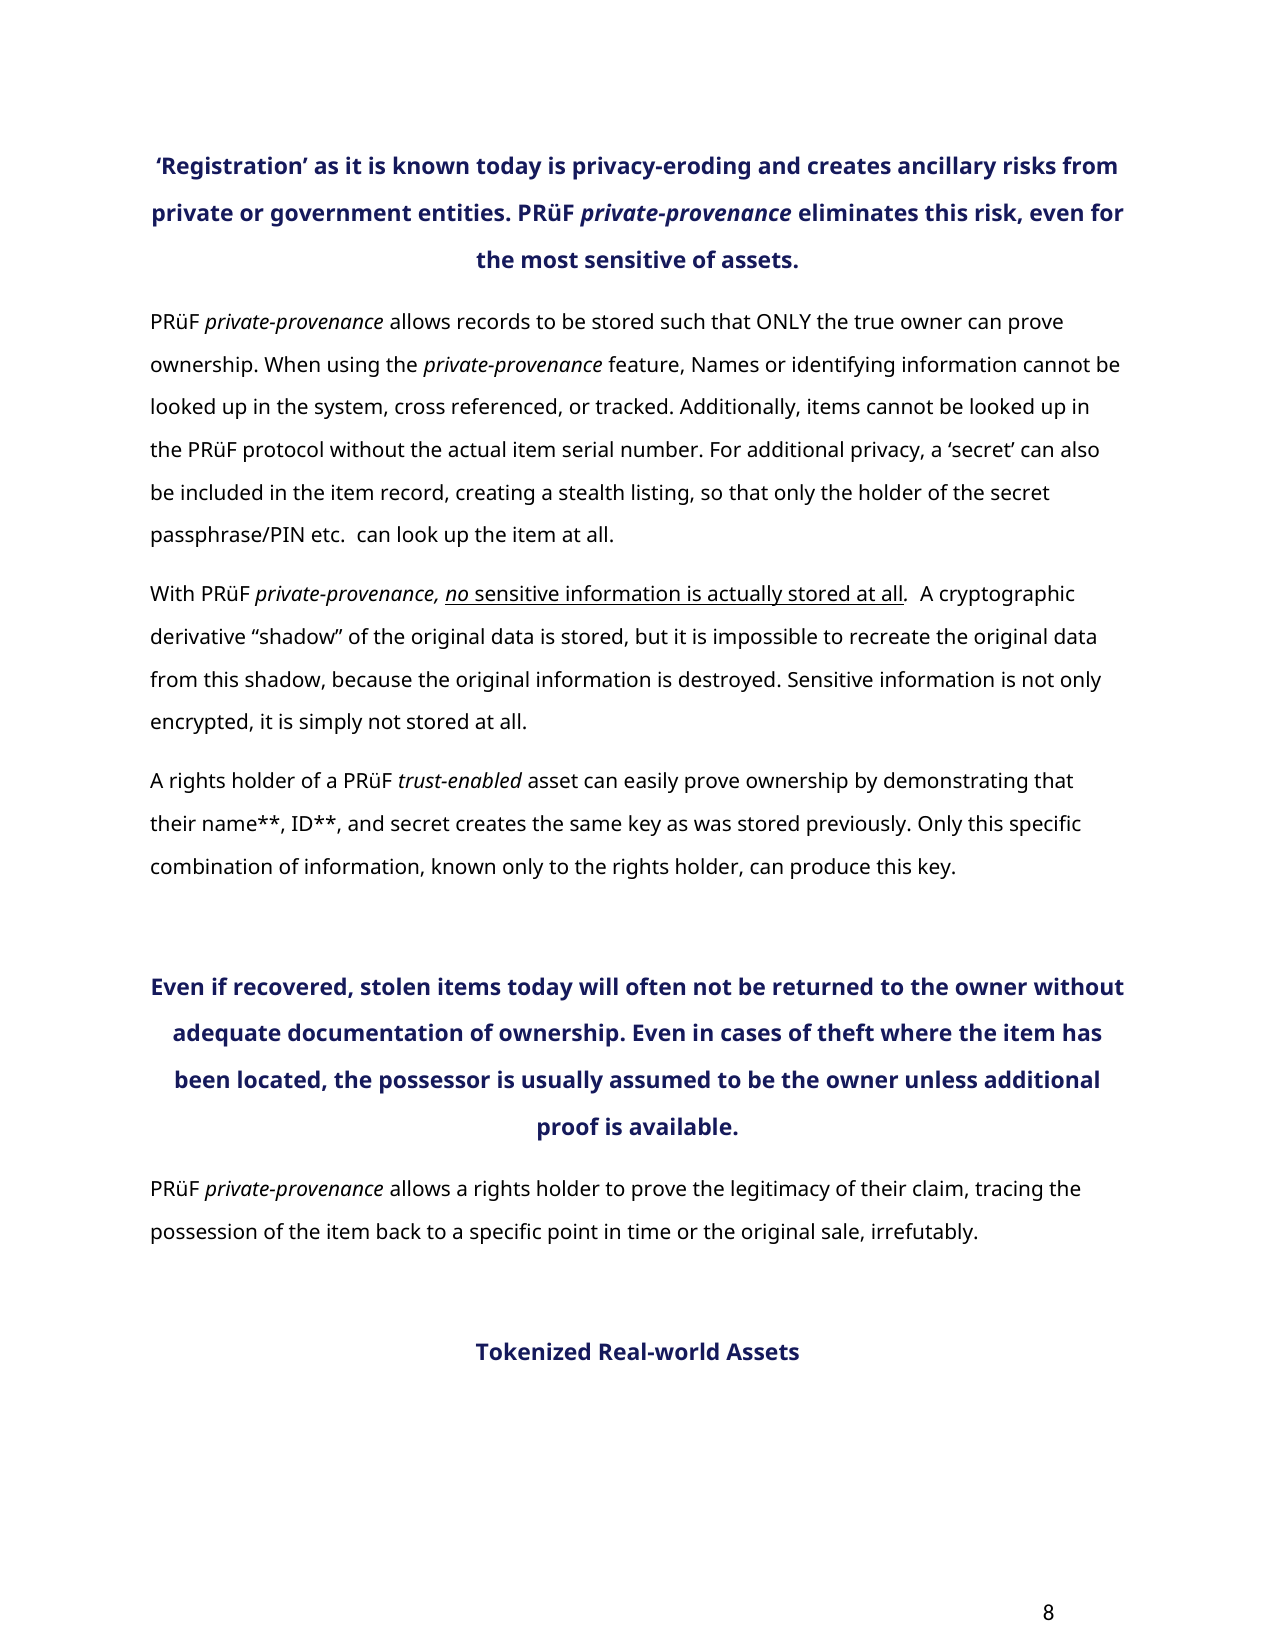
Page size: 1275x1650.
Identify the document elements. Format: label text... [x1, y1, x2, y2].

text ‘Registration’ as it is known today is privacy-eroding and creates ancillary risks from private or government entities. PRüF private-provenance eliminates this risk, even for the most sensitive of assets. [150, 150, 1125, 275]
text Even if recovered, stolen items today will often not be returned to the owner without adequate documentation of ownership. Even in cases of theft where the item has been located, the possessor is usually assumed to be the owner unless additional proof is available. [150, 970, 1125, 1142]
text A rights holder of a PRüF trust-enabled asset can easily prove ownership by demonstrating that their name**, ID**, and secret creates the same key as was stored previously. Only this specific combination of information, known only to the rights holder, can produce this key. [150, 767, 1125, 880]
subtitle PRüF private-provenance allows a rights holder to prove the legitimacy of their claim, tracing the possession of the item back to a specific point in time or the original sale, irrefutably. [150, 1174, 1125, 1246]
subtitle Tokenized Real-world Assets [150, 1336, 1125, 1367]
subtitle PRüF private-provenance allows records to be stored such that ONLY the true owner can prove ownership. When using the private-provenance feature, Names or identifying information cannot be looked up in the system, cross referenced, or tracked. Additionally, items cannot be looked up in the PRüF protocol without the actual item serial number. For additional privacy, a ‘secret’ can also be included in the item record, creating a stealth listing, so that only the holder of the secret passphrase/PIN etc. can look up the item at all. [150, 307, 1125, 549]
subtitle With PRüF private-provenance, no sensitive information is actually stored at all. A cryptographic derivative “shadow” of the original data is stored, but it is impossible to recreate the original data from this shadow, because the original information is destroyed. Sensitive information is not only encrypted, it is simply not stored at all. [150, 579, 1125, 736]
